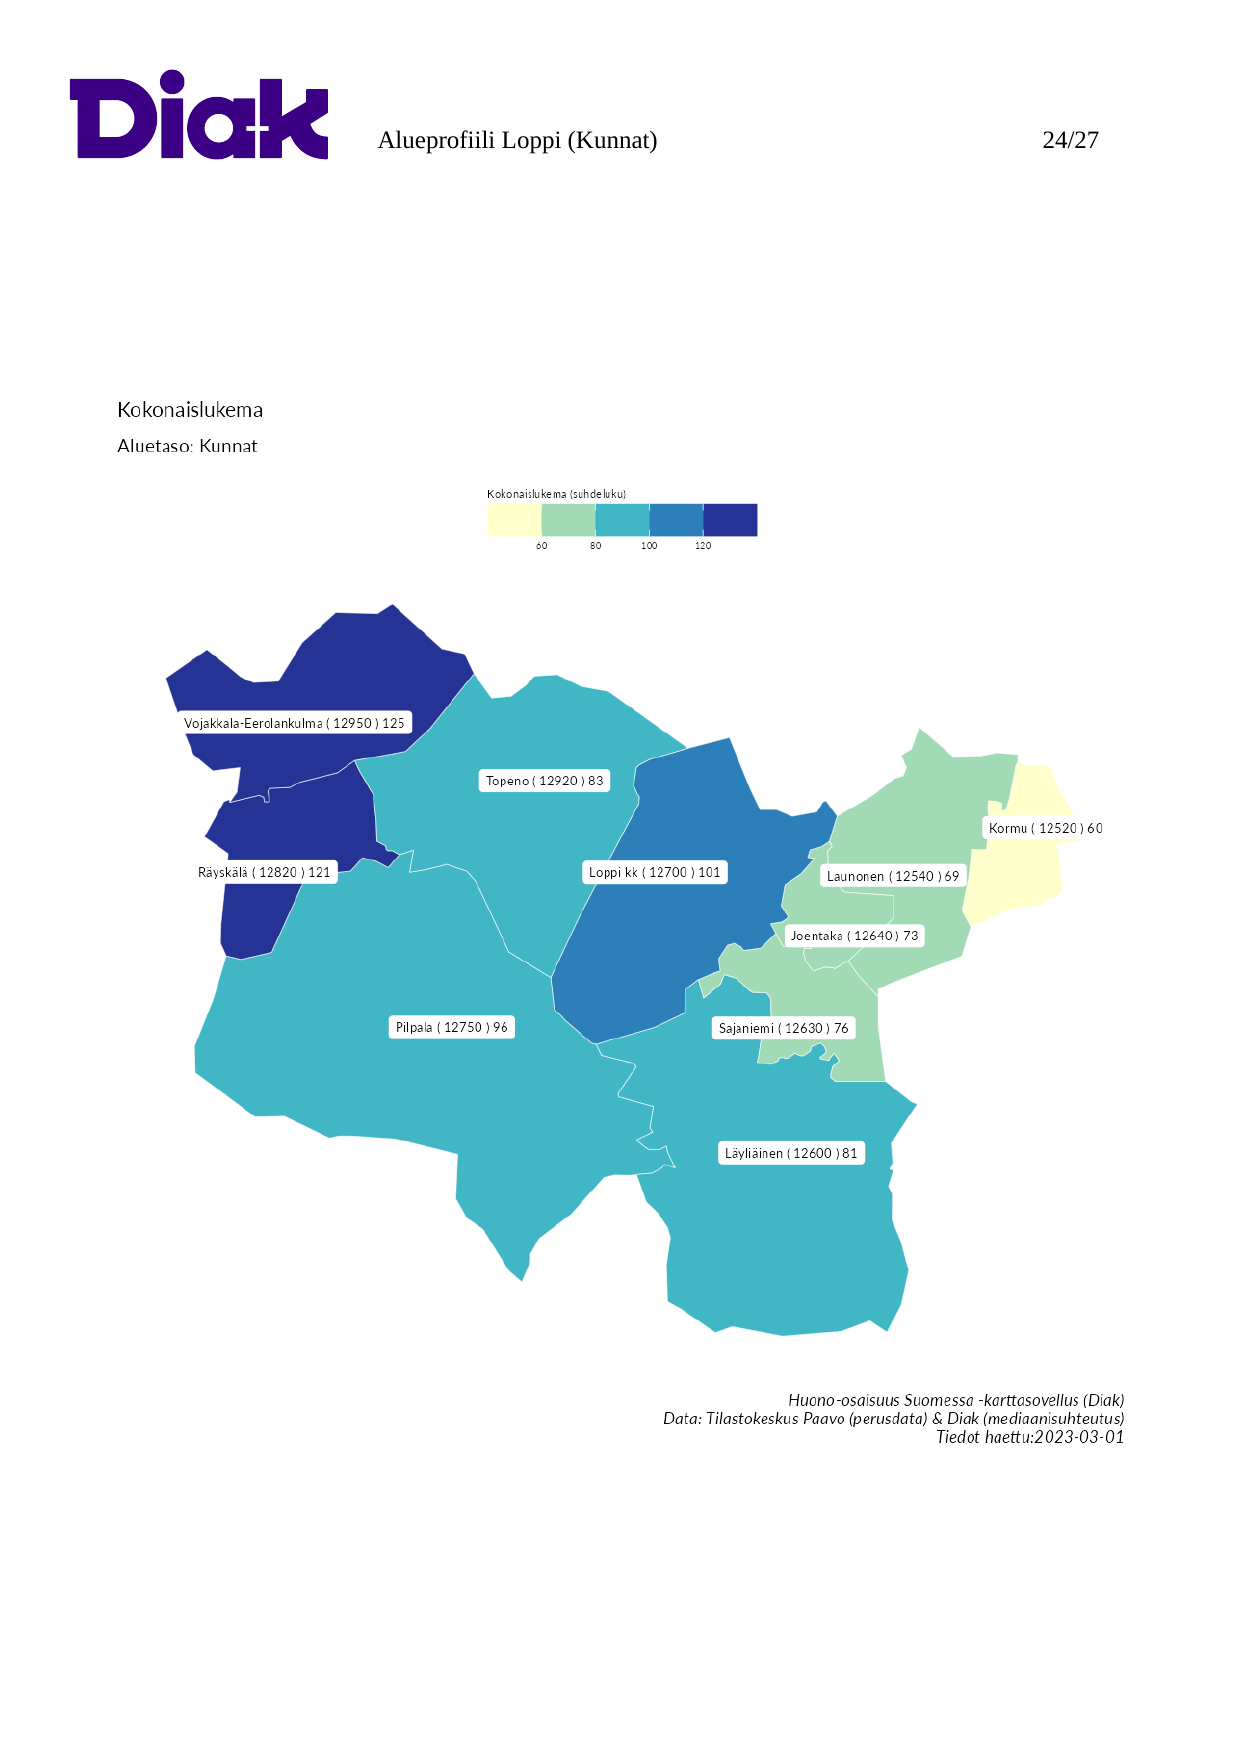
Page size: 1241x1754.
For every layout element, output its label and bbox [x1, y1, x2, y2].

picture [61, 196, 1179, 1651]
